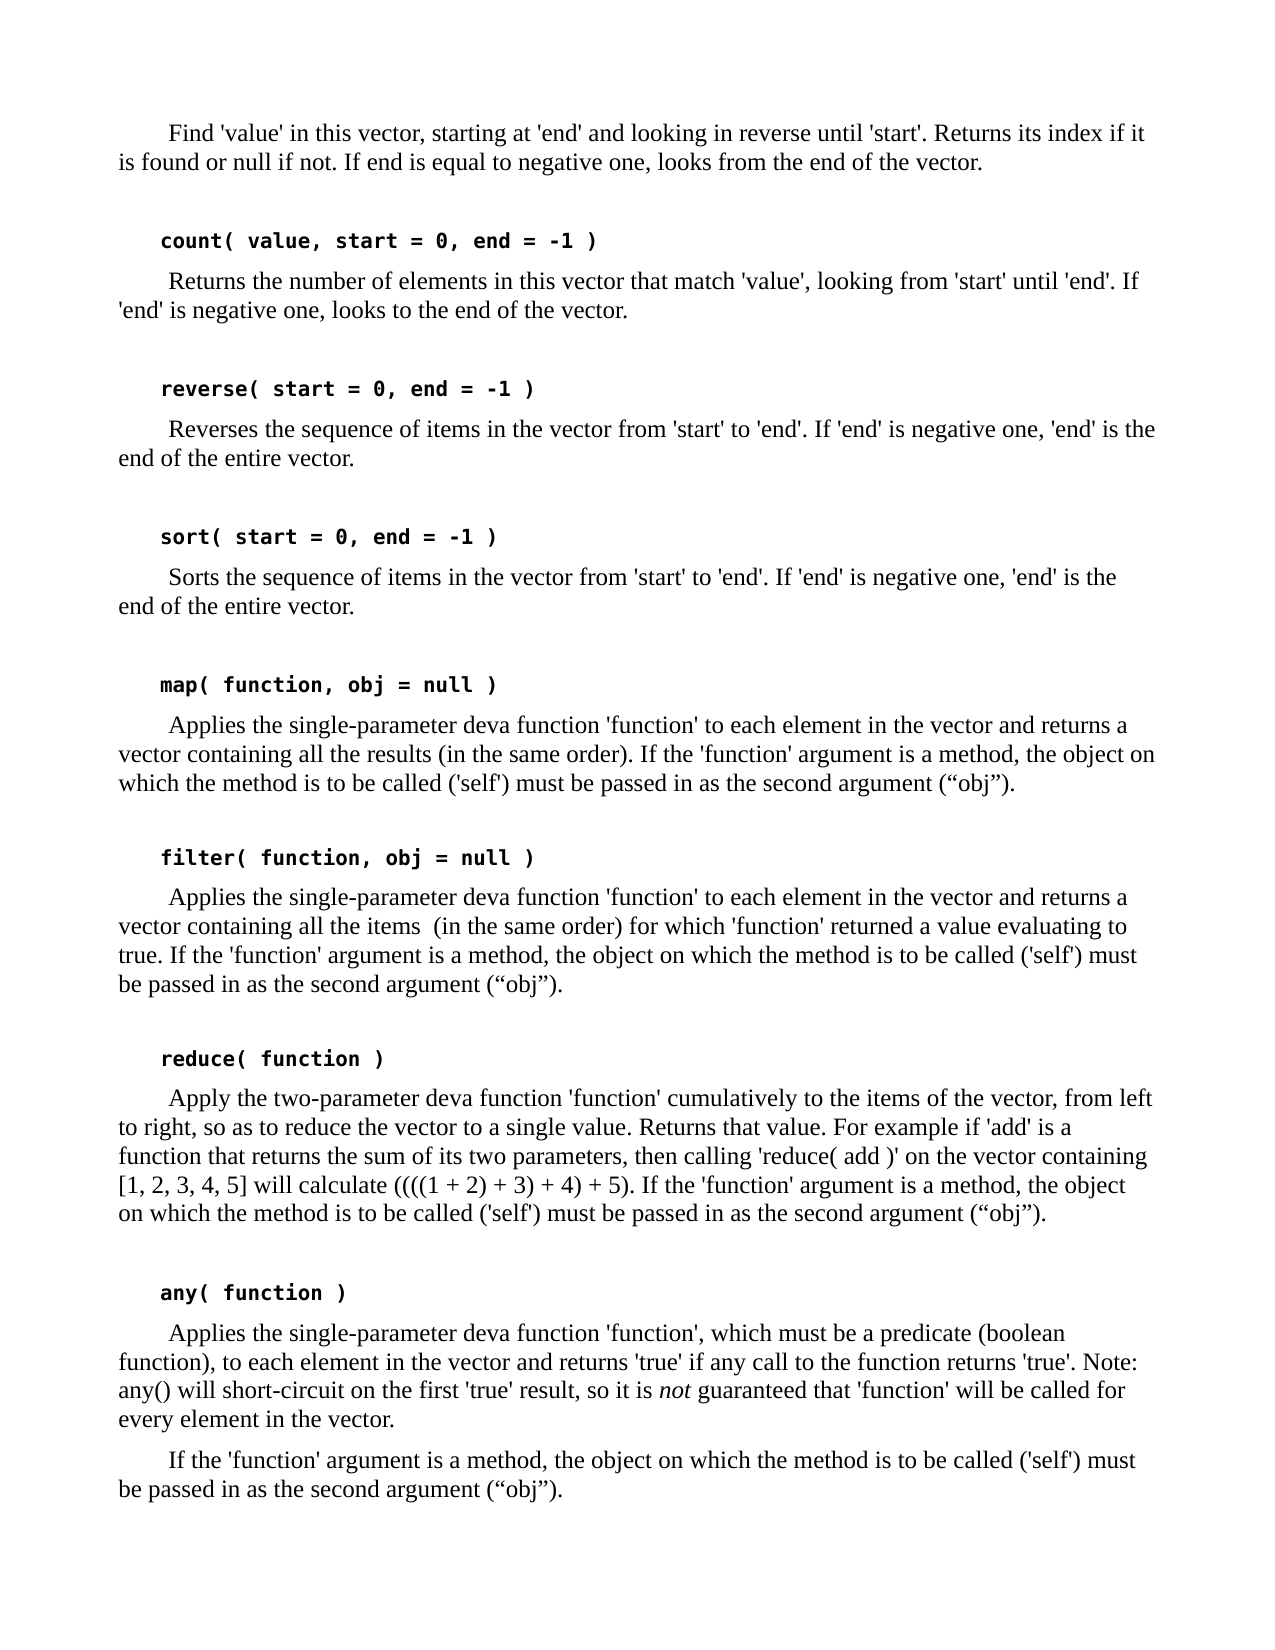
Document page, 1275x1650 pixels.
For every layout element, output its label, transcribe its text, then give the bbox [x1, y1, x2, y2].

text sort( start = 0, end = -1 ) [118, 525, 1157, 550]
text any( function ) [118, 1281, 1157, 1305]
text Apply the two-parameter deva function 'function' cumulatively to the items of the vector, from left to right, so as to reduce the vector to a single value. Returns that value. For example if 'add' is a function that returns the sum of its two parameters, then calling 'reduce( add )' on the vector containing [1, 2, 3, 4, 5] will calculate ((((1 + 2) + 3) + 4) + 5). If the 'function' argument is a method, the object on which the method is to be called ('self') must be passed in as the second argument (“obj”). [118, 1083, 1157, 1227]
text reverse( start = 0, end = -1 ) [118, 377, 1157, 402]
text filter( function, obj = null ) [118, 846, 1157, 870]
text Applies the single-parameter deva function 'function', which must be a predicate (boolean function), to each element in the vector and returns 'true' if any call to the function returns 'true'. Note: any() will short-circuit on the first 'true' result, so it is not guaranteed that 'function' will be called for every element in the vector. [118, 1318, 1157, 1433]
text Sorts the sequence of items in the vector from 'start' to 'end'. If 'end' is negative one, 'end' is the end of the entire vector. [118, 562, 1157, 620]
text map( function, obj = null ) [118, 673, 1157, 698]
text Applies the single-parameter deva function 'function' to each element in the vector and returns a vector containing all the items (in the same order) for which 'function' returned a value evaluating to true. If the 'function' argument is a method, the object on which the method is to be called ('self') must be passed in as the second argument (“obj”). [118, 882, 1157, 997]
text Applies the single-parameter deva function 'function' to each element in the vector and returns a vector containing all the results (in the same order). If the 'function' argument is a method, the object on which the method is to be called ('self') must be passed in as the second argument (“obj”). [118, 710, 1157, 796]
text reduce( function ) [118, 1047, 1157, 1071]
text Find 'value' in this vector, starting at 'end' and looking in reverse until 'start'. Returns its index if it is found or null if not. If end is equal to negative one, looks from the end of the vector. [118, 118, 1157, 176]
text count( value, start = 0, end = -1 ) [118, 229, 1157, 254]
text If the 'function' argument is a method, the object on which the method is to be called ('self') must be passed in as the second argument (“obj”). [118, 1445, 1157, 1503]
text Returns the number of elements in this vector that match 'value', looking from 'start' until 'end'. If 'end' is negative one, looks to the end of the vector. [118, 266, 1157, 324]
text Reverses the sequence of items in the vector from 'start' to 'end'. If 'end' is negative one, 'end' is the end of the entire vector. [118, 414, 1157, 472]
